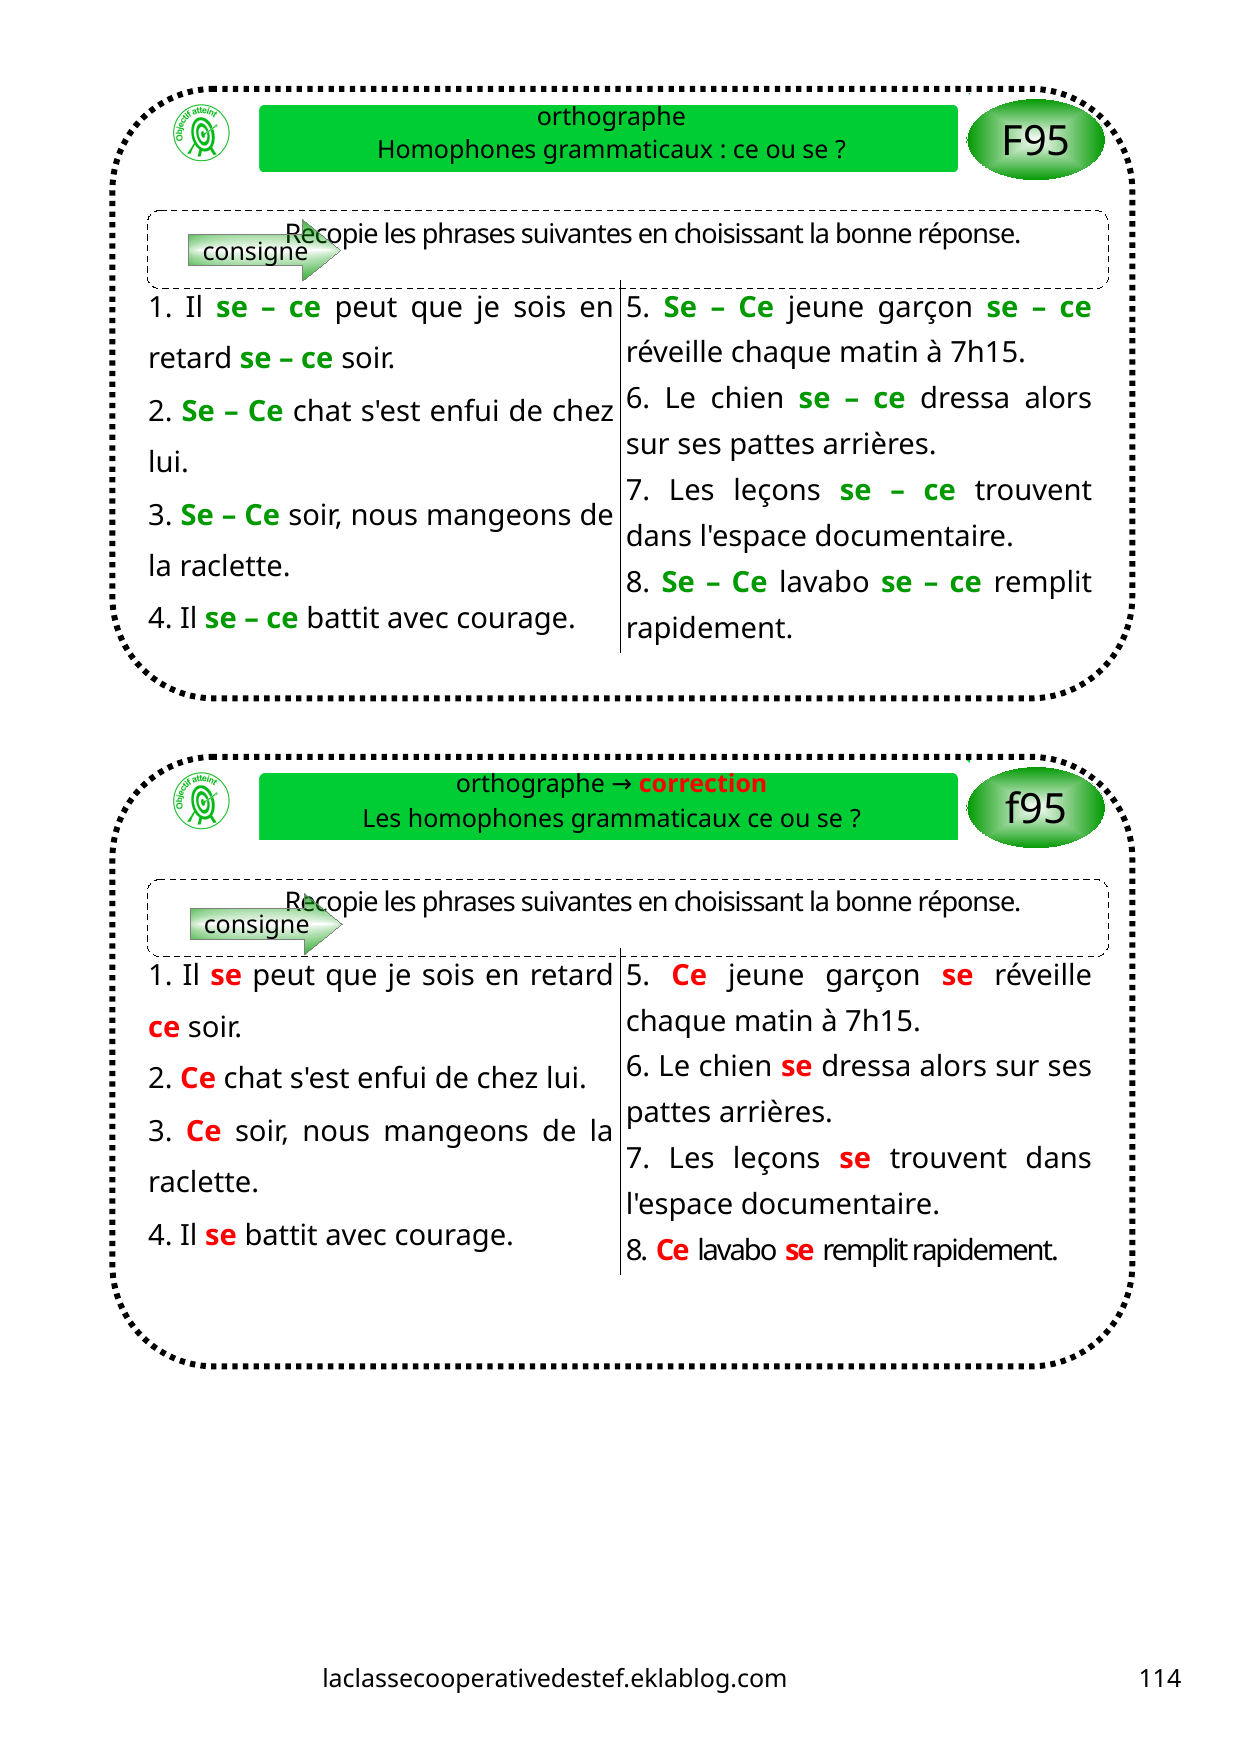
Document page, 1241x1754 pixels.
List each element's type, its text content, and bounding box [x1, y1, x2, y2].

table_header [970, 64, 1098, 92]
table_cell [970, 840, 1098, 874]
table_cell [142, 257, 302, 280]
table_header [59, 64, 101, 92]
picture [172, 102, 232, 163]
table_cell [59, 653, 101, 698]
table_cell [991, 781, 1081, 835]
table_cell [1098, 760, 1139, 840]
table_cell [315, 925, 1098, 948]
table_cell [970, 93, 1098, 120]
table_cell [101, 948, 142, 1275]
table_header [142, 64, 252, 92]
table_header [1098, 64, 1139, 92]
table_header [970, 732, 1098, 760]
table_cell [142, 925, 304, 948]
table_cell [59, 93, 101, 172]
table_cell [1139, 1275, 1181, 1320]
table_cell [1098, 948, 1139, 1275]
picture [172, 770, 232, 831]
table_header [1139, 732, 1181, 760]
table_cell [59, 257, 101, 280]
table_cell [101, 280, 142, 653]
table_cell [142, 653, 248, 698]
table_cell [976, 830, 991, 840]
table_cell [970, 760, 1098, 788]
table_header [1017, 797, 1035, 819]
table_cell [1098, 874, 1139, 925]
table_cell [248, 1275, 991, 1320]
table_cell [59, 925, 101, 948]
table_cell [1098, 925, 1139, 948]
table_cell [101, 760, 142, 840]
table_cell [1139, 653, 1181, 698]
table_cell [1098, 257, 1139, 280]
table_cell 1. Il se – ce peut que je sois en retard se – ce soir. 2. Se – Ce chat s'est enfui de chez lui. 3. Se – Ce soir, nous mangeons de la raclette. 4. Il se – ce battit avec courage. [142, 280, 620, 653]
table_cell [59, 280, 101, 653]
table_header [1139, 64, 1181, 92]
table_cell 5. Ce jeune garçon se réveille chaque matin à 7h15. 6. Le chien se dressa alors sur ses pattes arrières. 7. Les leçons se trouvent dans l'espace documentaire. 8. Ce lavabo se remplit rapidement. [621, 948, 1098, 1275]
table_header [101, 64, 142, 92]
table_cell [253, 856, 970, 874]
table_cell [101, 1275, 142, 1320]
table_header [253, 732, 970, 759]
table_cell [1139, 172, 1181, 206]
table_cell [101, 925, 142, 948]
table_cell 5. Se – Ce jeune garçon se – ce réveille chaque matin à 7h15. 6. Le chien se – ce dressa alors sur ses pattes arrières. 7. Les leçons se – ce trouvent dans l'espace documentaire. 8. Se – Ce lavabo se – ce remplit rapidement. [621, 280, 1098, 653]
table_cell [142, 840, 252, 874]
table_cell [101, 93, 142, 172]
table_cell orthographe → correction Les homophones grammaticaux ce ou se ? [260, 773, 958, 840]
table_cell [1098, 1275, 1139, 1320]
table_cell [59, 172, 101, 206]
table_cell [1098, 93, 1139, 172]
table_cell [59, 874, 101, 925]
table_cell [1098, 206, 1139, 257]
table_cell [1098, 172, 1139, 206]
table_cell [991, 1275, 1098, 1320]
table_cell [976, 162, 991, 172]
table_cell [1139, 840, 1181, 874]
table_cell [306, 257, 1098, 280]
table_cell [253, 184, 970, 206]
table_cell [142, 172, 252, 206]
table_header [1003, 788, 1069, 827]
table_cell [1023, 132, 1040, 147]
table_cell [59, 206, 101, 257]
table_cell Recopie les phrases suivantes en choisissant la bonne réponse. [142, 206, 1098, 257]
table_header [101, 732, 142, 760]
table_cell [1081, 828, 1098, 840]
table_cell [248, 653, 991, 698]
table_cell [1139, 206, 1181, 257]
table_cell [1081, 160, 1098, 172]
table_cell [59, 840, 101, 874]
table_cell [101, 206, 142, 257]
table_cell [1139, 280, 1181, 653]
table_cell [1098, 840, 1139, 874]
table_header [142, 732, 252, 760]
table_cell [142, 1275, 248, 1320]
table_cell [101, 172, 142, 206]
table_header [1050, 797, 1055, 805]
table_cell Recopie les phrases suivantes en choisissant la bonne réponse. [142, 874, 1098, 925]
table_cell [101, 840, 142, 874]
table_header [1038, 808, 1055, 819]
table_cell [1139, 948, 1181, 1275]
table_cell [986, 778, 1086, 838]
table_cell [1098, 280, 1139, 653]
table_cell 1. Il se peut que je sois en retard ce soir. 2. Ce chat s'est enfui de chez lui. 3. Ce soir, nous mangeons de la raclette. 4. Il se battit avec courage. [142, 948, 620, 1275]
table_cell orthographe Homophones grammaticaux : ce ou se ? [260, 105, 958, 172]
table_cell [1098, 653, 1139, 698]
table_cell [59, 760, 101, 840]
table_cell [101, 874, 142, 925]
table_cell [991, 653, 1098, 698]
table_header [253, 64, 970, 90]
table_cell [1139, 760, 1181, 840]
table_cell [1139, 874, 1181, 925]
table_cell [59, 948, 101, 1275]
table_cell [1044, 132, 1049, 147]
table_cell [970, 172, 1098, 206]
table_header [59, 732, 101, 760]
table_header [1098, 732, 1139, 760]
table_cell [142, 93, 248, 172]
table_cell [260, 840, 957, 844]
table_cell [142, 760, 249, 840]
table_cell [1139, 257, 1181, 280]
table_cell [1139, 93, 1181, 172]
table_cell [59, 1275, 101, 1320]
table_cell [1139, 925, 1181, 948]
table_cell [101, 257, 142, 280]
table_cell [101, 653, 142, 698]
